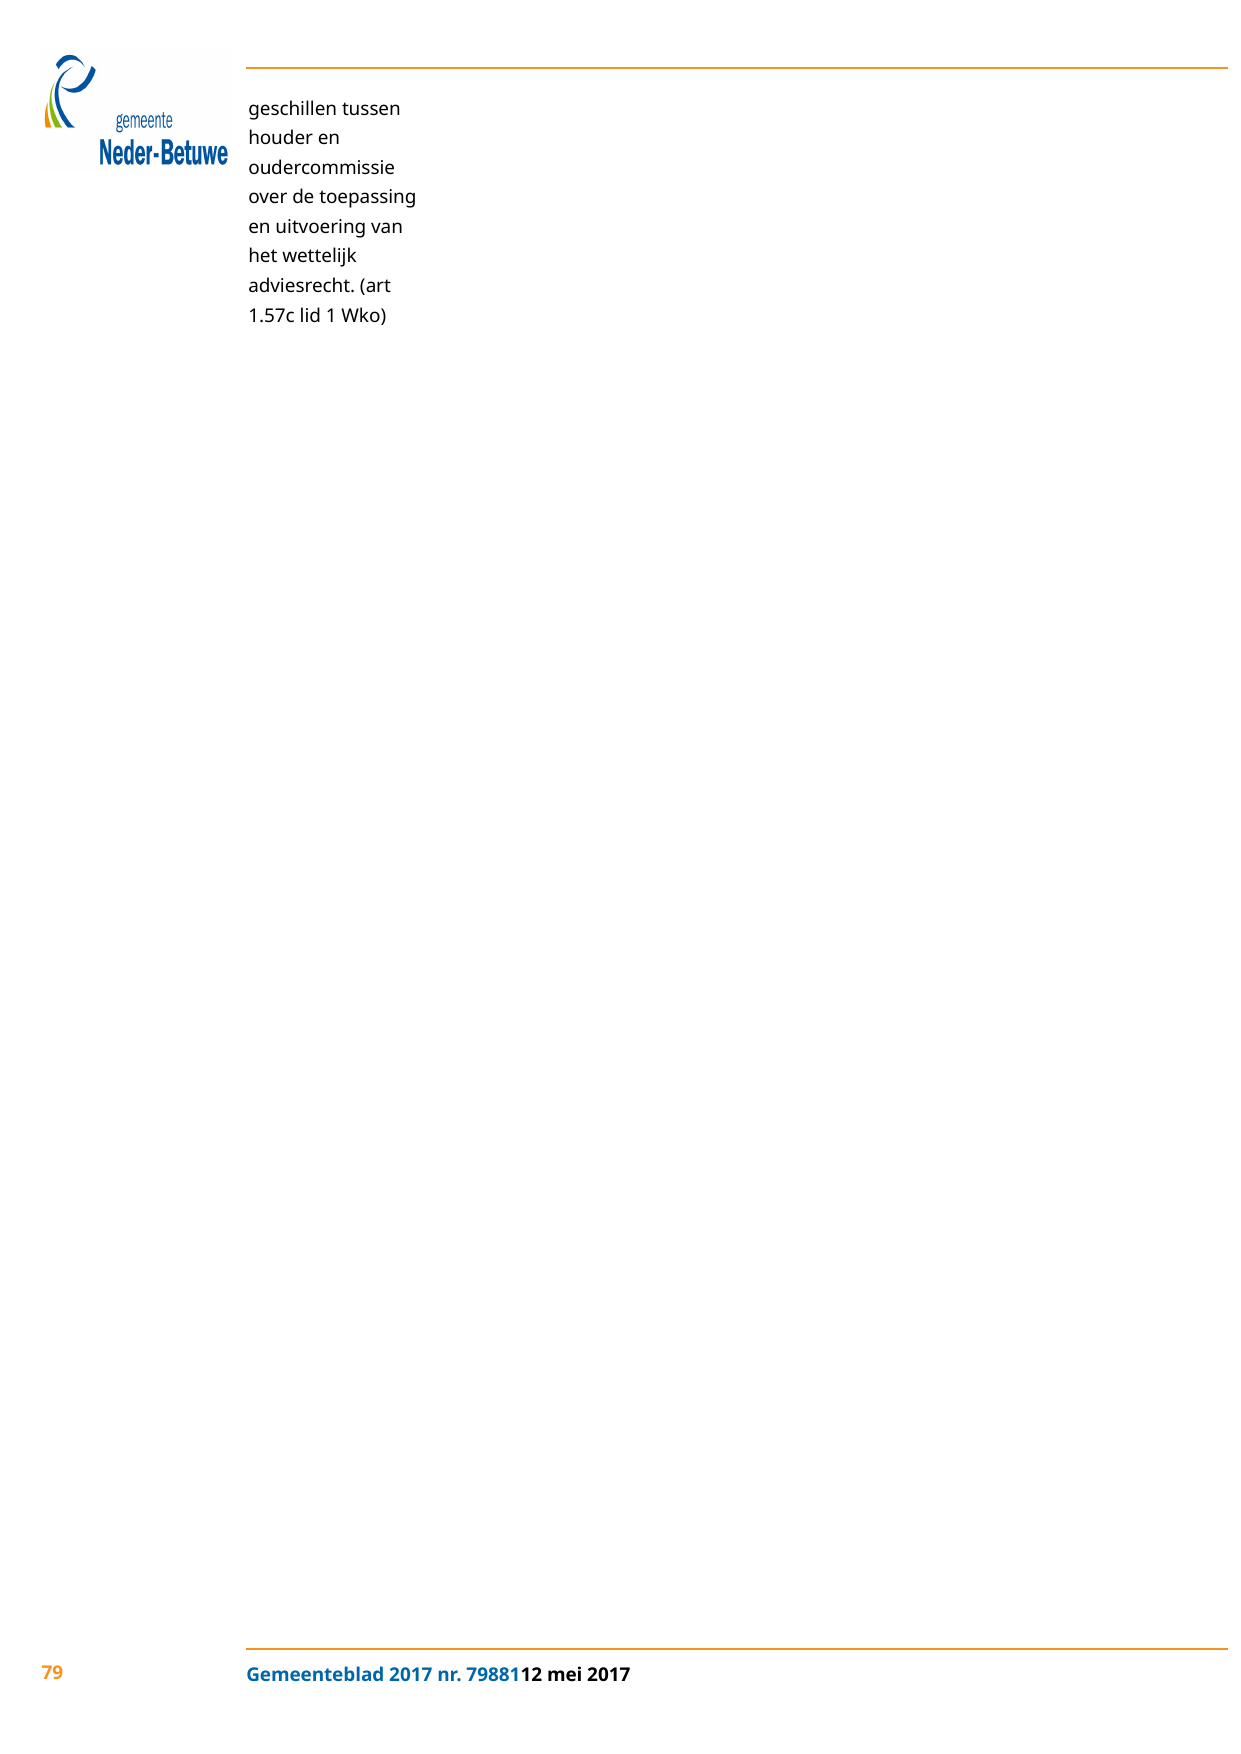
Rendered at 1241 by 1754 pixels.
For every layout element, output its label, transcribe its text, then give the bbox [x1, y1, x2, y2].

table_cell [429, 95, 609, 328]
table_cell [790, 95, 971, 328]
table_cell geschillen tussen houder en oudercommissie over de toepassing en uitvoering van het wettelijk adviesrecht. (art 1.57c lid 1 Wko) [248, 95, 429, 328]
table_cell [971, 95, 1152, 328]
picture [41, 47, 231, 172]
table_cell [609, 95, 790, 328]
